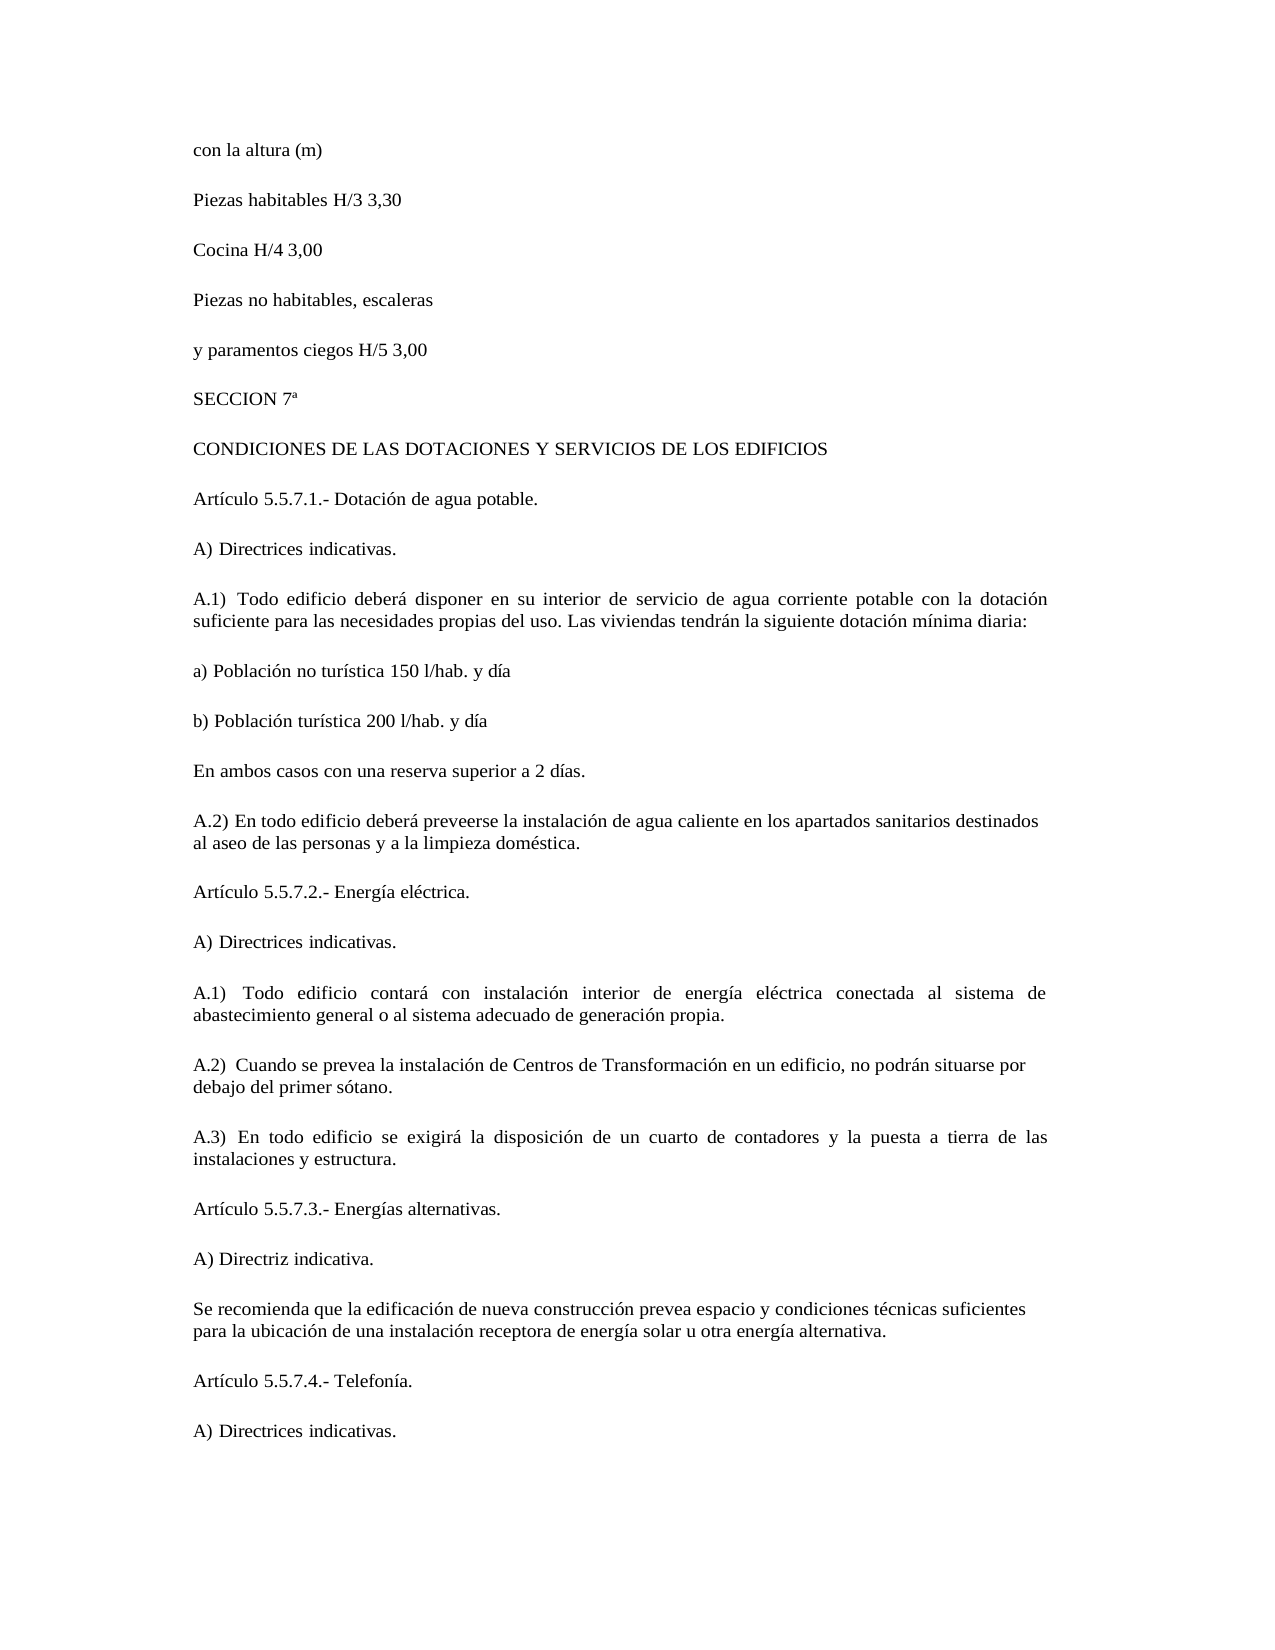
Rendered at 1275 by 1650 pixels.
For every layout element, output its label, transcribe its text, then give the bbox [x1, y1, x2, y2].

text Artículo 5.5.7.3.- Energías alternativas. [193, 1198, 1096, 1219]
text con la altura (m) [193, 139, 1096, 160]
text A) Directriz indicativa. [193, 1248, 1096, 1269]
text En ambos casos con una reserva superior a 2 días. [193, 759, 1096, 781]
list Directrices indicativas. [193, 931, 1096, 953]
list Directrices indicativas. [193, 538, 1096, 559]
list En todo edificio se exigirá la disposición de un cuarto de contadores y la puesta a tierra de las instalaciones y estructura. [193, 1126, 1054, 1170]
text Piezas no habitables, escaleras y paramentos ciegos H/5 3,00 SECCION 7ª [193, 289, 437, 410]
list En todo edificio deberá preveerse la instalación de agua caliente en los apartados sanitarios destinados al aseo de las personas y a la limpieza doméstica. [193, 810, 1053, 853]
list Cuando se prevea la instalación de Centros de Transformación en un edificio, no podrán situarse por debajo del primer sótano. [193, 1054, 1053, 1097]
text CONDICIONES DE LAS DOTACIONES Y SERVICIOS DE LOS EDIFICIOS [193, 438, 1096, 459]
text Se recomienda que la edificación de nueva construcción prevea espacio y condiciones técnicas suficientes para la ubicación de una instalación receptora de energía solar u otra energía alternativa. [193, 1298, 1053, 1342]
list Todo edificio deberá disponer en su interior de servicio de agua corriente potable con la dotación suficiente para las necesidades propias del uso. Las viviendas tendrán la siguiente dotación mínima diaria: [193, 587, 1053, 632]
text Artículo 5.5.7.1.- Dotación de agua potable. [193, 488, 1096, 509]
list Directrices indicativas. [193, 1420, 1096, 1441]
text Piezas habitables H/3 3,30 Cocina H/4 3,00 [193, 188, 448, 260]
list Población turística 200 l/hab. y día [193, 709, 1096, 731]
list Todo edificio contará con instalación interior de energía eléctrica conectada al sistema de abastecimiento general o al sistema adecuado de generación propia. [193, 982, 1053, 1025]
text Artículo 5.5.7.2.- Energía eléctrica. [193, 881, 1096, 903]
list Población no turística 150 l/hab. y día [193, 660, 1096, 681]
text Artículo 5.5.7.4.- Telefonía. [193, 1370, 1096, 1392]
